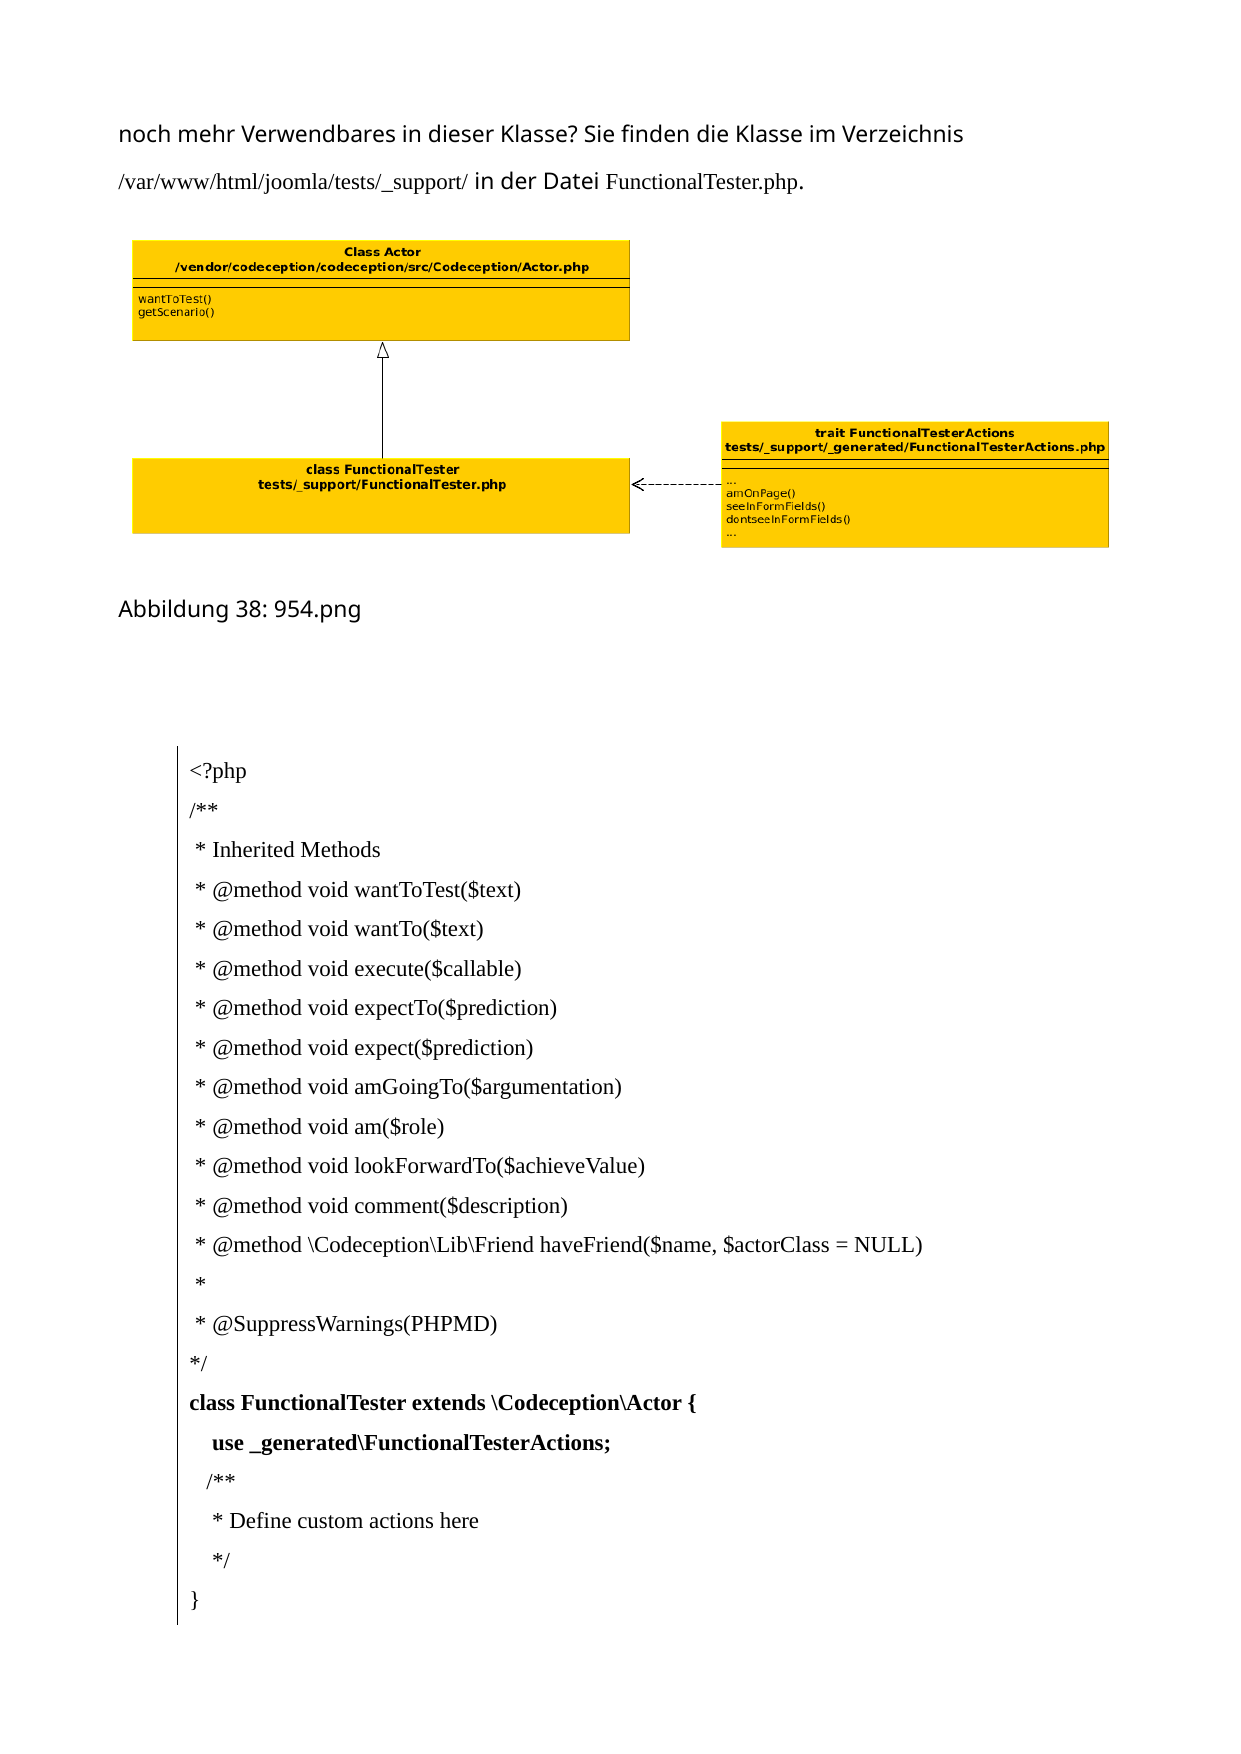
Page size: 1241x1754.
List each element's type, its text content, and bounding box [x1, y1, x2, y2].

text noch mehr Verwendbares in dieser Klasse? Sie finden die Klasse im Verzeichnis /var/www/html/joomla/tests/_support/ in der Datei FunctionalTester.php. [118, 118, 1122, 196]
picture [118, 226, 1123, 562]
text Abbildung 38: 954.png [118, 562, 1122, 624]
text <?php /** * Inherited Methods * @method void wantToTest($text) * @method void wantTo($text) * @method void execute($callable) * @method void expectTo($prediction) * @method void expect($prediction) * @method void amGoingTo($argumentation) * @method void am($role) * @method void lookForwardTo($achieveValue) * @method void comment($description) * @method \Codeception\Lib\Friend haveFriend($name, $actorClass = NULL) * * @SuppressWarnings(PHPMD) */ class FunctionalTester extends \Codeception\Actor { use _generated\FunctionalTesterActions; /** * Define custom actions here */ } [178, 746, 1122, 1625]
